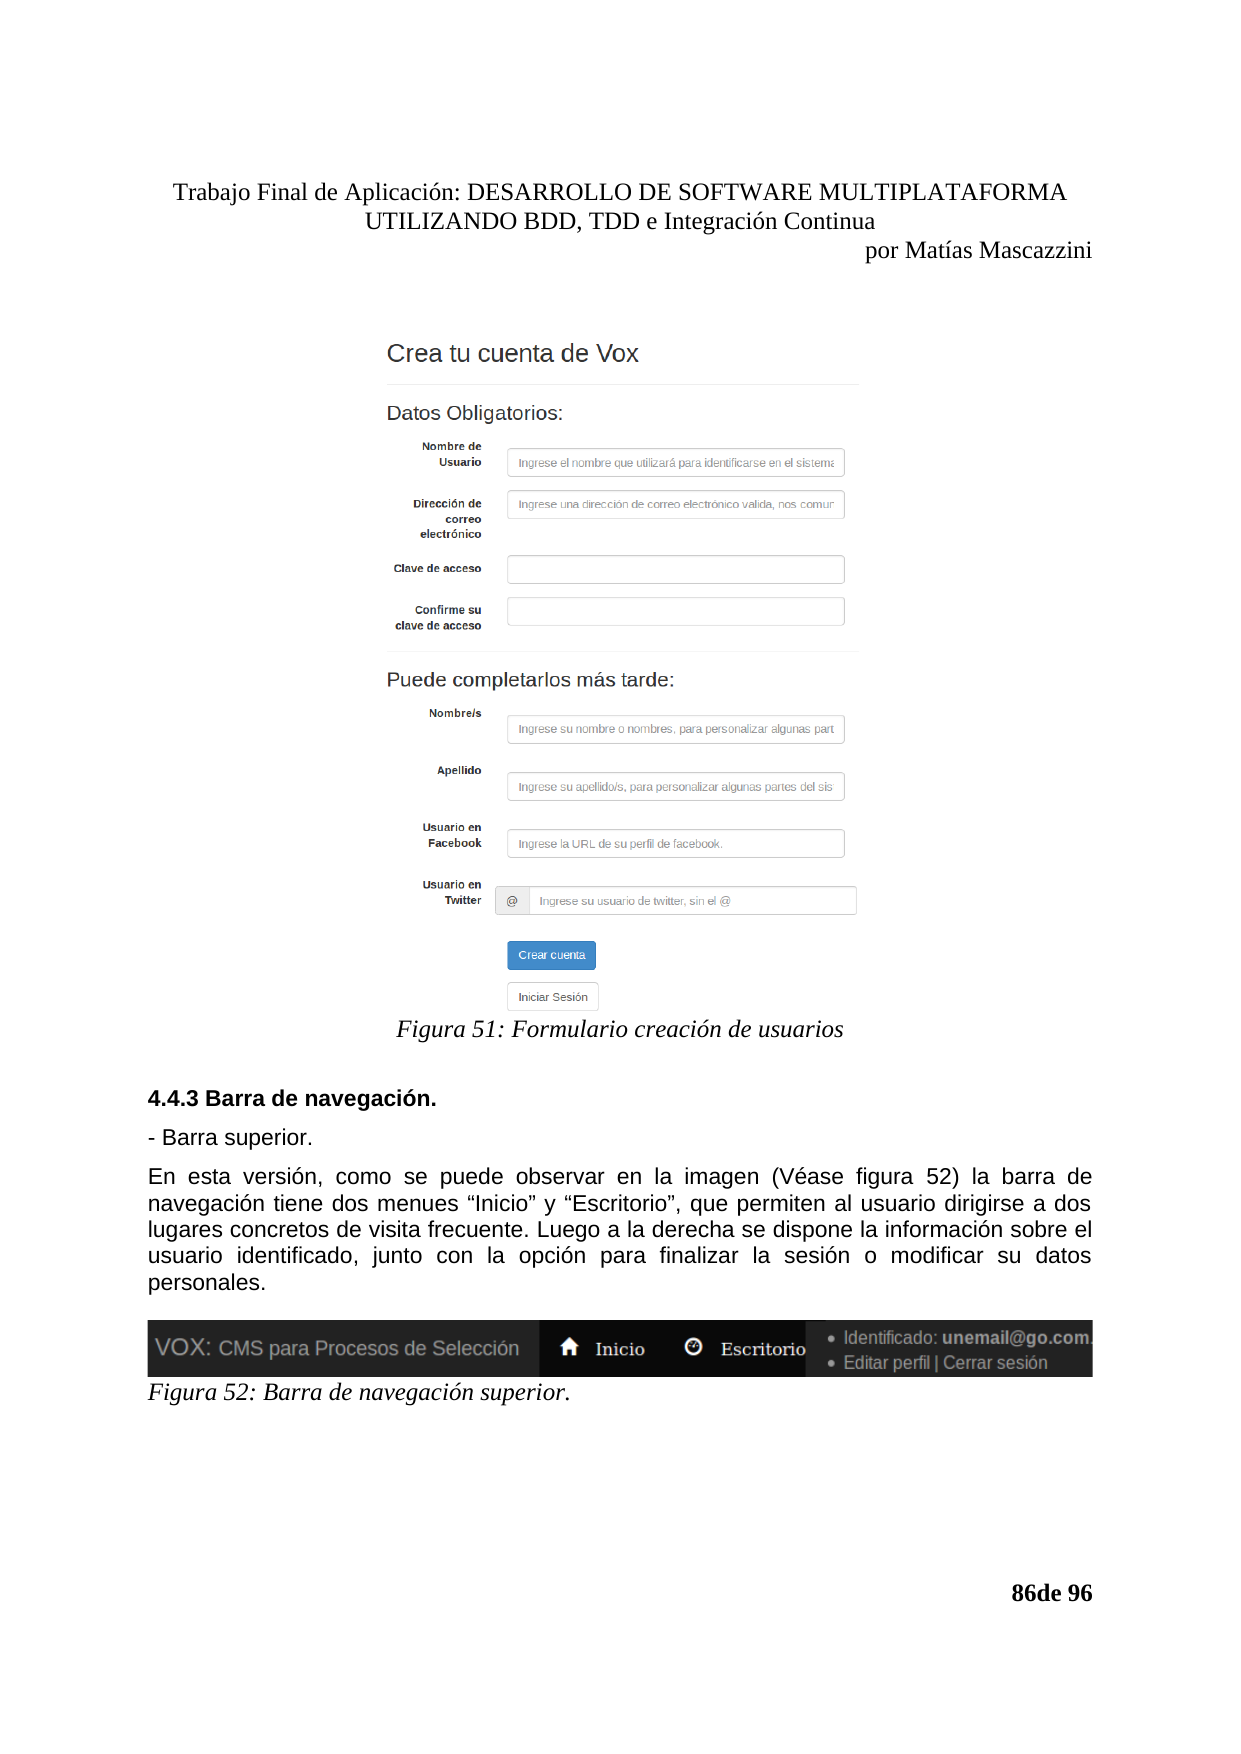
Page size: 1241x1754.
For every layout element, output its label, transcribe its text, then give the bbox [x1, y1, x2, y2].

text 4.4.3 Barra de navegación. [148, 1085, 1093, 1112]
picture [381, 342, 860, 1014]
text - Barra superior. [148, 1124, 1093, 1151]
text Figura 51: Formulario creación de usuarios [381, 1014, 859, 1042]
text Figura 52: Barra de navegación superior. [148, 1377, 1093, 1406]
picture [147, 1320, 1093, 1377]
text En esta versión, como se puede observar en la imagen (Véase figura 52) la barra de navegación tiene dos menues “Inicio” y “Escritorio”, que permiten al usuario dirigirse a dos lugares concretos de visita frecuente. Luego a la derecha se dispone la información sobre el usuario identificado, junto con la opción para finalizar la sesión o modificar su datos personales. [148, 1163, 1093, 1295]
